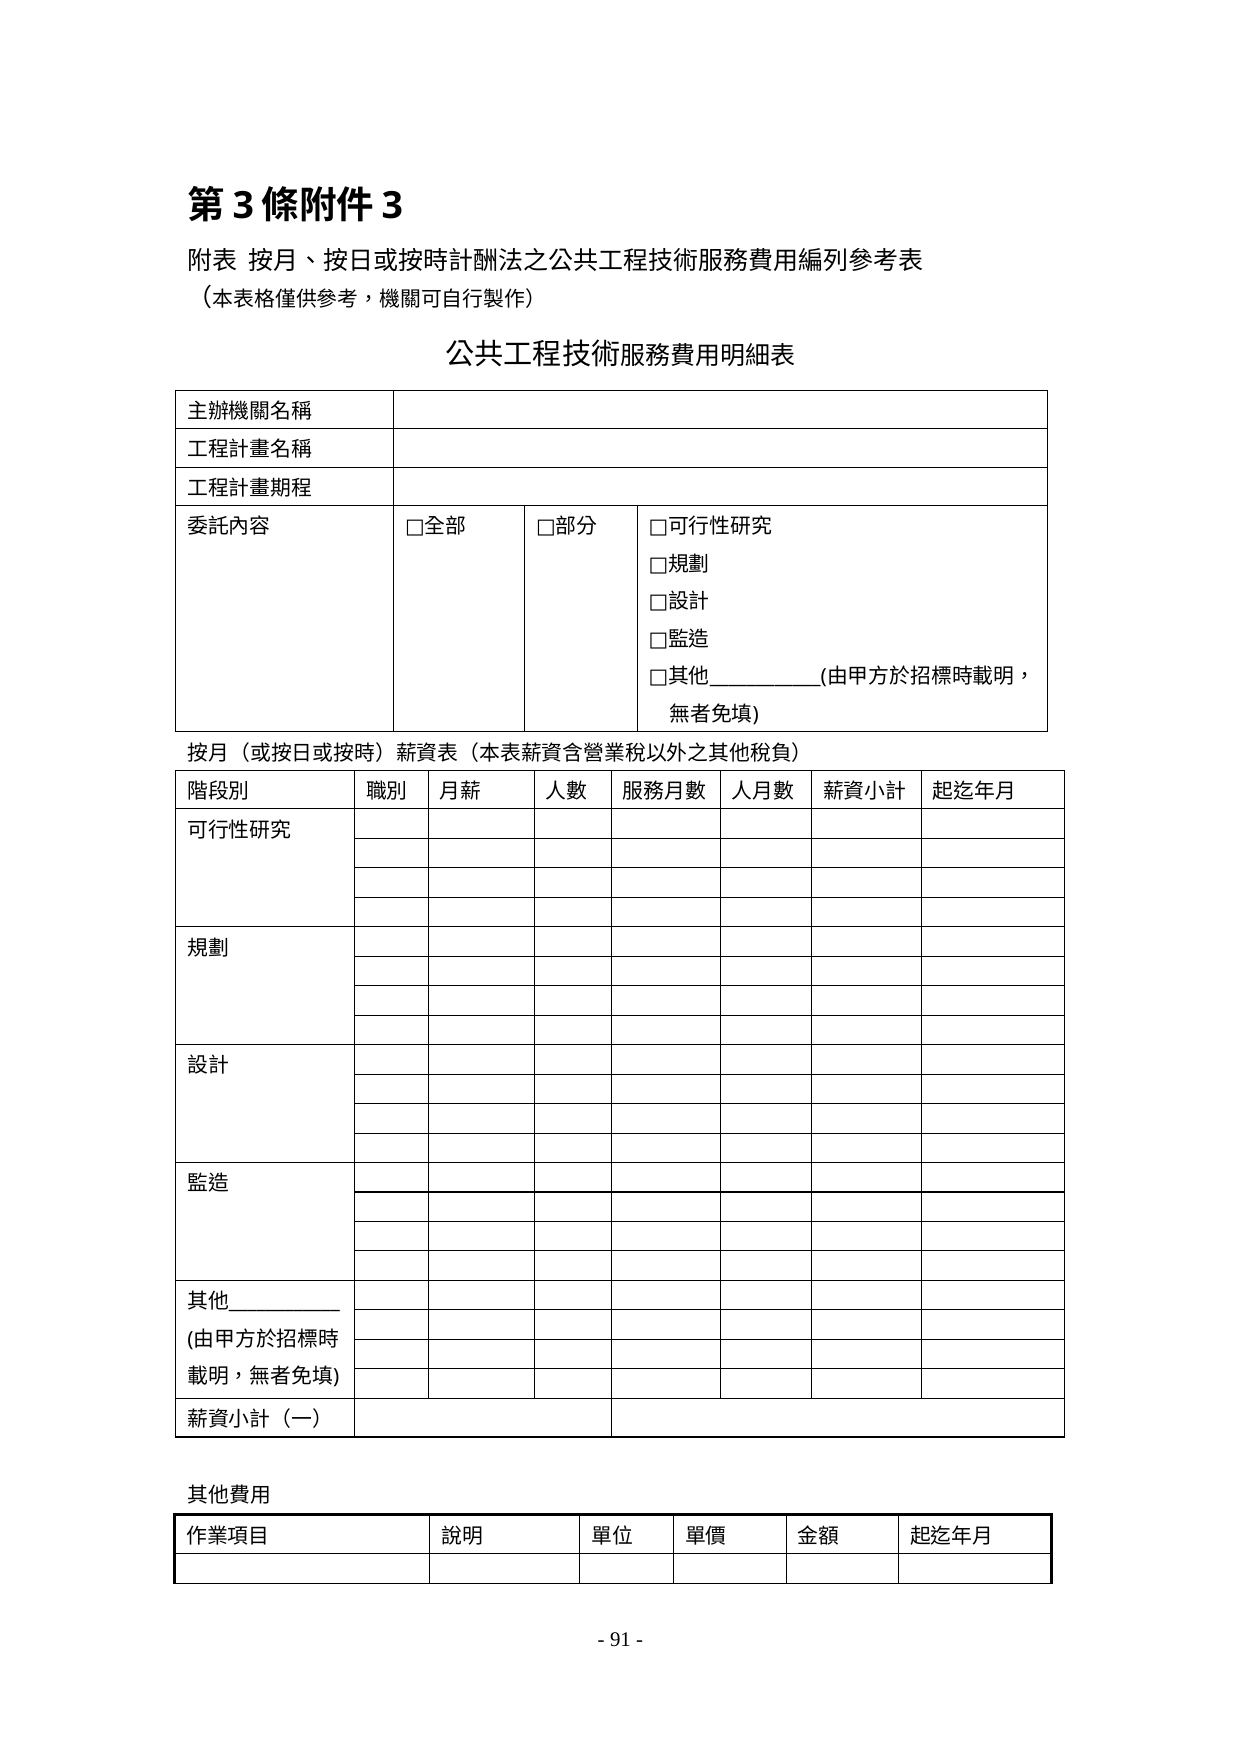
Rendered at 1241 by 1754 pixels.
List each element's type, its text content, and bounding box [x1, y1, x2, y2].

table_cell [612, 1222, 720, 1250]
table_cell [355, 1281, 428, 1309]
table_cell [812, 1193, 921, 1221]
table_cell [721, 1281, 811, 1309]
table_cell [612, 1075, 720, 1103]
table_cell [612, 1045, 720, 1073]
table_cell [721, 1163, 811, 1191]
table_cell [355, 1369, 428, 1398]
table_cell [535, 1222, 611, 1250]
table_cell 工程計畫期程 [176, 468, 393, 505]
table_cell [721, 1104, 811, 1132]
table_header 人數 [535, 771, 611, 808]
table_cell [922, 927, 1064, 956]
table_header 服務月數 [612, 771, 720, 808]
table_cell [429, 1045, 534, 1073]
table_cell [612, 809, 720, 838]
table_cell [429, 1222, 534, 1250]
table_cell [355, 898, 428, 926]
table_cell [721, 1045, 811, 1073]
table_cell [612, 1104, 720, 1132]
table_cell [721, 1251, 811, 1280]
table_cell [535, 1075, 611, 1103]
table_cell [429, 868, 534, 897]
table_cell [612, 957, 720, 985]
table_cell [922, 1222, 1064, 1250]
text 公共工程技術服務費用明細表 [187, 314, 1053, 389]
table_cell [674, 1554, 786, 1582]
table_cell [721, 809, 811, 838]
table_cell [429, 1075, 534, 1103]
table_cell [922, 1310, 1064, 1339]
table_cell [355, 1075, 428, 1103]
table_cell [721, 1016, 811, 1044]
table_cell [922, 1045, 1064, 1073]
table_cell [612, 927, 720, 956]
table_cell [812, 957, 921, 985]
table_cell [612, 1251, 720, 1280]
table_cell [429, 1134, 534, 1162]
table_cell [922, 1163, 1064, 1191]
table_header 單位 [580, 1516, 673, 1553]
text 附表 按月、按日或按時計酬法之公共工程技術服務費用編列參考表 [187, 239, 1053, 277]
table_cell [812, 1281, 921, 1309]
table_header 金額 [787, 1516, 898, 1553]
table_cell [812, 986, 921, 1014]
table_cell [429, 957, 534, 985]
table_cell [721, 1369, 811, 1398]
table_cell [721, 1193, 811, 1221]
table_cell [612, 1340, 720, 1368]
table_cell [922, 957, 1064, 985]
table_cell [899, 1554, 1050, 1582]
table_cell [394, 429, 1047, 467]
table_cell [612, 1369, 720, 1398]
table_header 單價 [674, 1516, 786, 1553]
table_cell [787, 1554, 898, 1582]
text 其他費用 [187, 1475, 1053, 1512]
table_cell [355, 1310, 428, 1339]
table_cell [612, 986, 720, 1014]
table_cell [429, 1281, 534, 1309]
table_cell [429, 1340, 534, 1368]
table_cell [721, 1310, 811, 1339]
table_cell [922, 1281, 1064, 1309]
table_cell [535, 1281, 611, 1309]
table_cell [429, 927, 534, 956]
table_cell [812, 809, 921, 838]
table_cell 設計 [176, 1045, 354, 1162]
table_cell [612, 868, 720, 897]
table_cell 監造 [176, 1163, 354, 1280]
table_header 階段別 [176, 771, 354, 808]
table_cell [812, 1163, 921, 1191]
table_header 人月數 [721, 771, 811, 808]
table_cell [355, 1222, 428, 1250]
table_cell [812, 1310, 921, 1339]
table_cell [922, 1251, 1064, 1280]
table_cell [355, 957, 428, 985]
table_cell [612, 1163, 720, 1191]
table_cell [535, 1340, 611, 1368]
table_cell [429, 1251, 534, 1280]
table_cell [535, 1104, 611, 1132]
table_cell □可行性研究 □規劃 □設計 □監造 □其他____________(由甲方於招標時載明，無者免填) [638, 506, 1047, 731]
table_cell [429, 986, 534, 1014]
table_cell [812, 1340, 921, 1368]
table_cell 可行性研究 [176, 809, 354, 926]
table_cell [721, 986, 811, 1014]
table_cell [612, 898, 720, 926]
table_cell [812, 1251, 921, 1280]
table_cell 其他____________(由甲方於招標時載明，無者免填) [176, 1281, 354, 1398]
table_cell [721, 898, 811, 926]
table_cell [812, 1016, 921, 1044]
table_header 月薪 [429, 771, 534, 808]
table_cell [612, 1134, 720, 1162]
table_cell [812, 839, 921, 867]
table_cell [721, 927, 811, 956]
table_cell [812, 898, 921, 926]
table_cell [429, 1310, 534, 1339]
table_cell [922, 809, 1064, 838]
table_cell [612, 1193, 720, 1221]
table_cell [355, 839, 428, 867]
table_cell [535, 898, 611, 926]
table_cell [176, 1554, 429, 1582]
text 第3條附件3 [187, 164, 1053, 239]
table_cell [535, 957, 611, 985]
table_cell [535, 1016, 611, 1044]
table_cell [535, 1310, 611, 1339]
table_cell [922, 1193, 1064, 1221]
table_cell [922, 986, 1064, 1014]
table_cell [812, 868, 921, 897]
table_cell [612, 1016, 720, 1044]
table_cell [812, 927, 921, 956]
table_header 主辦機關名稱 [176, 391, 393, 428]
table_cell [429, 839, 534, 867]
text （本表格僅供參考，機關可自行製作） [187, 277, 1053, 314]
table_cell [355, 927, 428, 956]
table_cell [429, 1193, 534, 1221]
table_cell [812, 1075, 921, 1103]
table_cell [922, 898, 1064, 926]
table_cell 工程計畫名稱 [176, 429, 393, 467]
table_cell [612, 1310, 720, 1339]
table_cell 薪資小計（一） [176, 1399, 354, 1436]
table_cell [429, 898, 534, 926]
table_cell [429, 1369, 534, 1398]
table_cell [922, 1075, 1064, 1103]
table_cell 規劃 [176, 927, 354, 1044]
table_cell [394, 468, 1047, 505]
table_cell [721, 1134, 811, 1162]
table_header 起迄年月 [922, 771, 1064, 808]
table_header 作業項目 [176, 1516, 429, 1553]
table_cell [355, 1163, 428, 1191]
table_cell [922, 1340, 1064, 1368]
table_cell [355, 1045, 428, 1073]
table_cell [535, 986, 611, 1014]
table_header 薪資小計 [812, 771, 921, 808]
table_cell [429, 1016, 534, 1044]
table_cell [355, 1251, 428, 1280]
table_cell [355, 868, 428, 897]
table_cell [535, 839, 611, 867]
table_cell [355, 809, 428, 838]
table_cell [812, 1045, 921, 1073]
table_cell [429, 809, 534, 838]
table_cell [922, 1016, 1064, 1044]
table_cell [612, 1399, 1064, 1436]
table_cell [812, 1104, 921, 1132]
table_cell [922, 1369, 1064, 1398]
table_cell [535, 1045, 611, 1073]
table_cell [355, 986, 428, 1014]
table_cell [355, 1016, 428, 1044]
table_cell [922, 839, 1064, 867]
table_cell [721, 1222, 811, 1250]
table_cell [429, 1104, 534, 1132]
table_cell [812, 1222, 921, 1250]
table_cell [535, 1134, 611, 1162]
table_header 職別 [355, 771, 428, 808]
table_cell [355, 1193, 428, 1221]
table_cell [922, 868, 1064, 897]
table_cell 委託內容 [176, 506, 393, 731]
table_header 說明 [430, 1516, 579, 1553]
table_cell [355, 1104, 428, 1132]
table_cell [612, 1281, 720, 1309]
table_cell □部分 [525, 506, 637, 731]
table_cell [535, 1163, 611, 1191]
table_header 起迄年月 [899, 1516, 1050, 1553]
table_cell [721, 1340, 811, 1368]
text 按月（或按日或按時）薪資表（本表薪資含營業稅以外之其他稅負） [187, 732, 1053, 770]
table_cell [721, 868, 811, 897]
table_cell [812, 1134, 921, 1162]
table_cell [612, 839, 720, 867]
table_cell □全部 [394, 506, 524, 731]
table_cell [430, 1554, 579, 1582]
table_cell [922, 1104, 1064, 1132]
table_cell [355, 1340, 428, 1368]
table_cell [535, 927, 611, 956]
table_cell [429, 1163, 534, 1191]
table_cell [721, 839, 811, 867]
table_cell [812, 1369, 921, 1398]
table_cell [535, 1369, 611, 1398]
table_cell [355, 1399, 611, 1436]
table_cell [721, 957, 811, 985]
table_cell [922, 1134, 1064, 1162]
table_cell [580, 1554, 673, 1582]
table_cell [535, 1193, 611, 1221]
table_cell [535, 1251, 611, 1280]
table_cell [535, 809, 611, 838]
table_cell [721, 1075, 811, 1103]
table_header [394, 391, 1047, 428]
table_cell [355, 1134, 428, 1162]
table_cell [535, 868, 611, 897]
